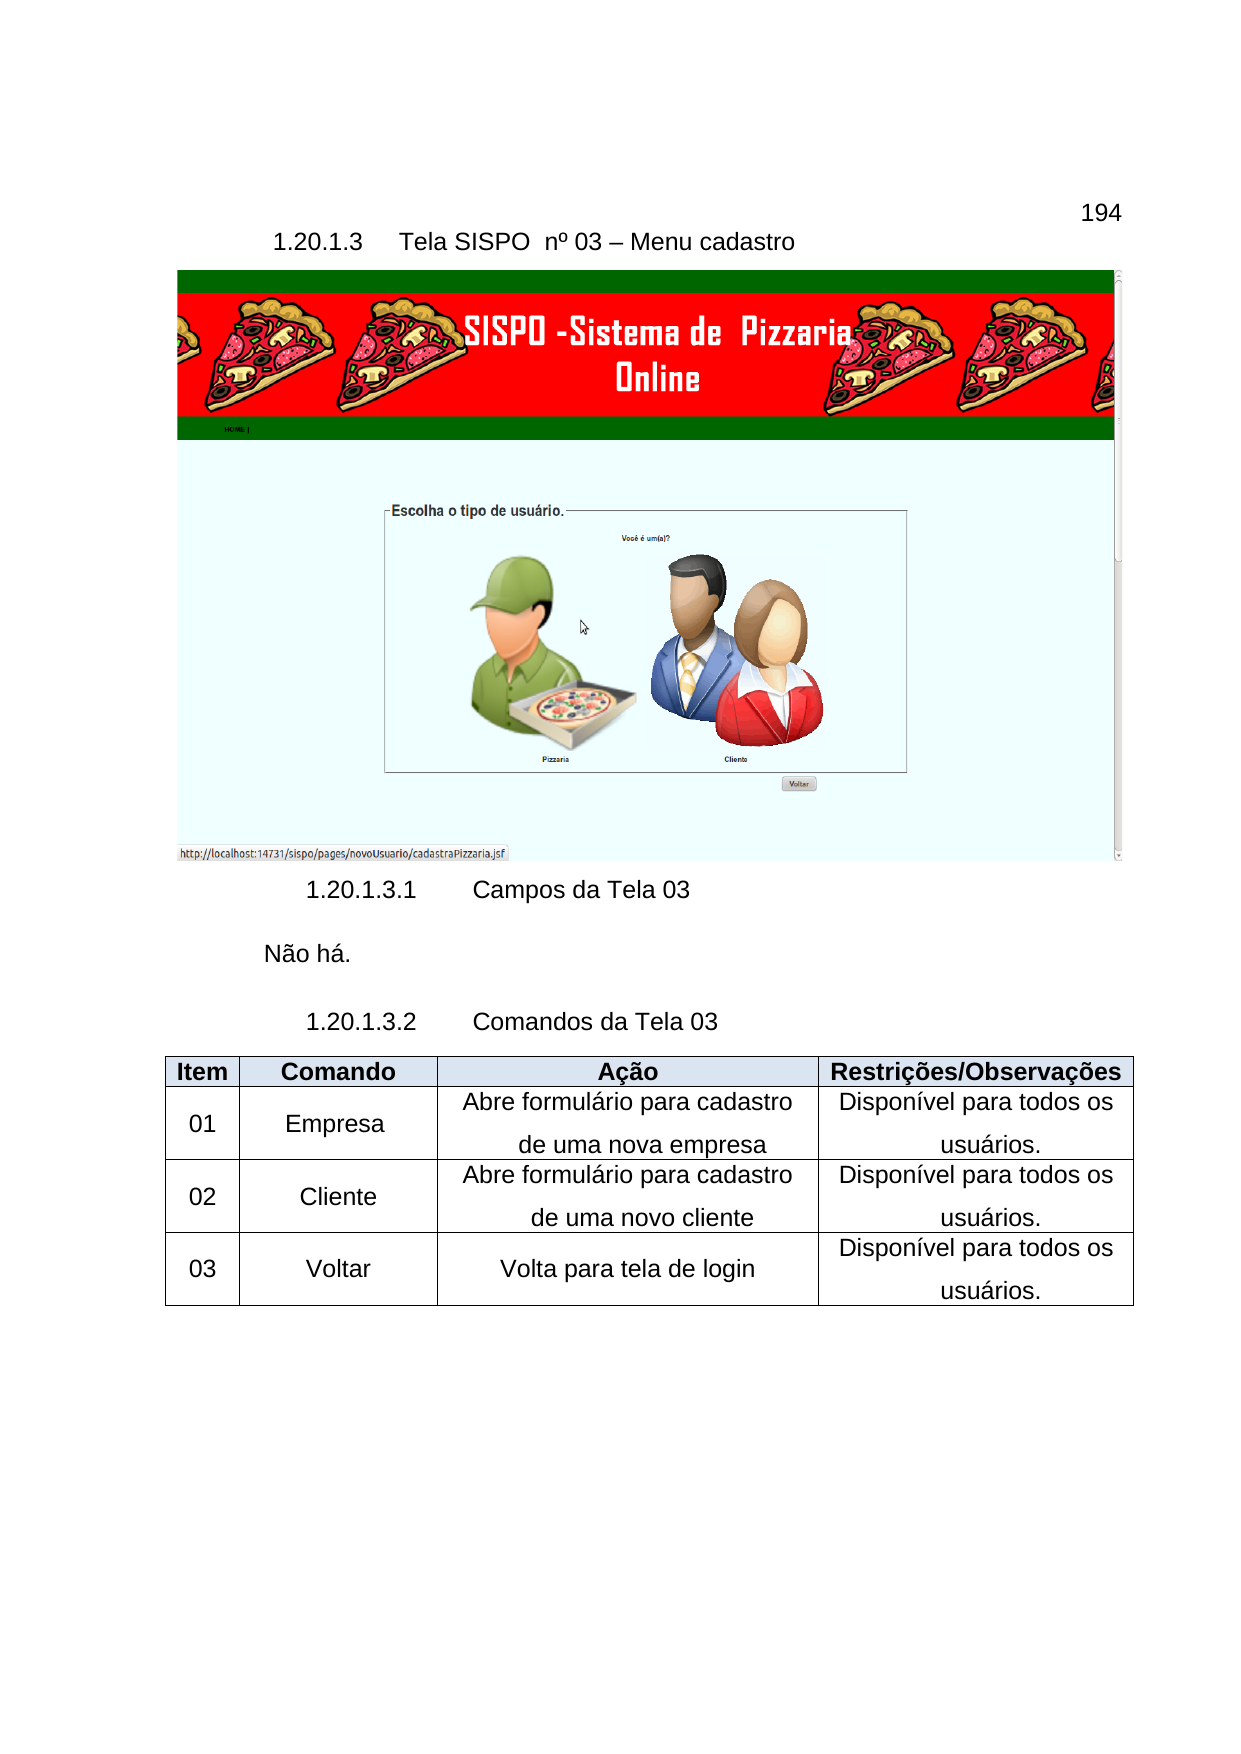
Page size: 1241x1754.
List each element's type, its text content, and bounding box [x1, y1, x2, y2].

picture [177, 270, 1123, 861]
table_cell Abre formulário para cadastro de uma nova empresa [438, 1087, 818, 1159]
table_cell Voltar [240, 1233, 437, 1305]
subtitle Tela SISPO nº 03 – Menu cadastro [266, 227, 1122, 256]
subtitle Comandos da Tela 03 [207, 1007, 1122, 1036]
table_cell 03 [166, 1233, 239, 1305]
table_header Ação [438, 1057, 818, 1086]
table_cell Disponível para todos os usuários. [819, 1087, 1133, 1159]
table_cell Volta para tela de login [438, 1233, 818, 1305]
text Não há. [207, 939, 1122, 967]
table_cell Disponível para todos os usuários. [819, 1233, 1133, 1305]
table_cell Empresa [240, 1087, 437, 1159]
table_cell Disponível para todos os usuários. [819, 1160, 1133, 1232]
table_header Comando [240, 1057, 437, 1086]
table_cell 02 [166, 1160, 239, 1232]
table_header Item [166, 1057, 239, 1086]
subtitle Campos da Tela 03 [207, 861, 1122, 903]
table_cell Abre formulário para cadastro de uma novo cliente [438, 1160, 818, 1232]
table_header Restrições/Observações [819, 1057, 1133, 1086]
table_cell Cliente [240, 1160, 437, 1232]
table_cell 01 [166, 1087, 239, 1159]
